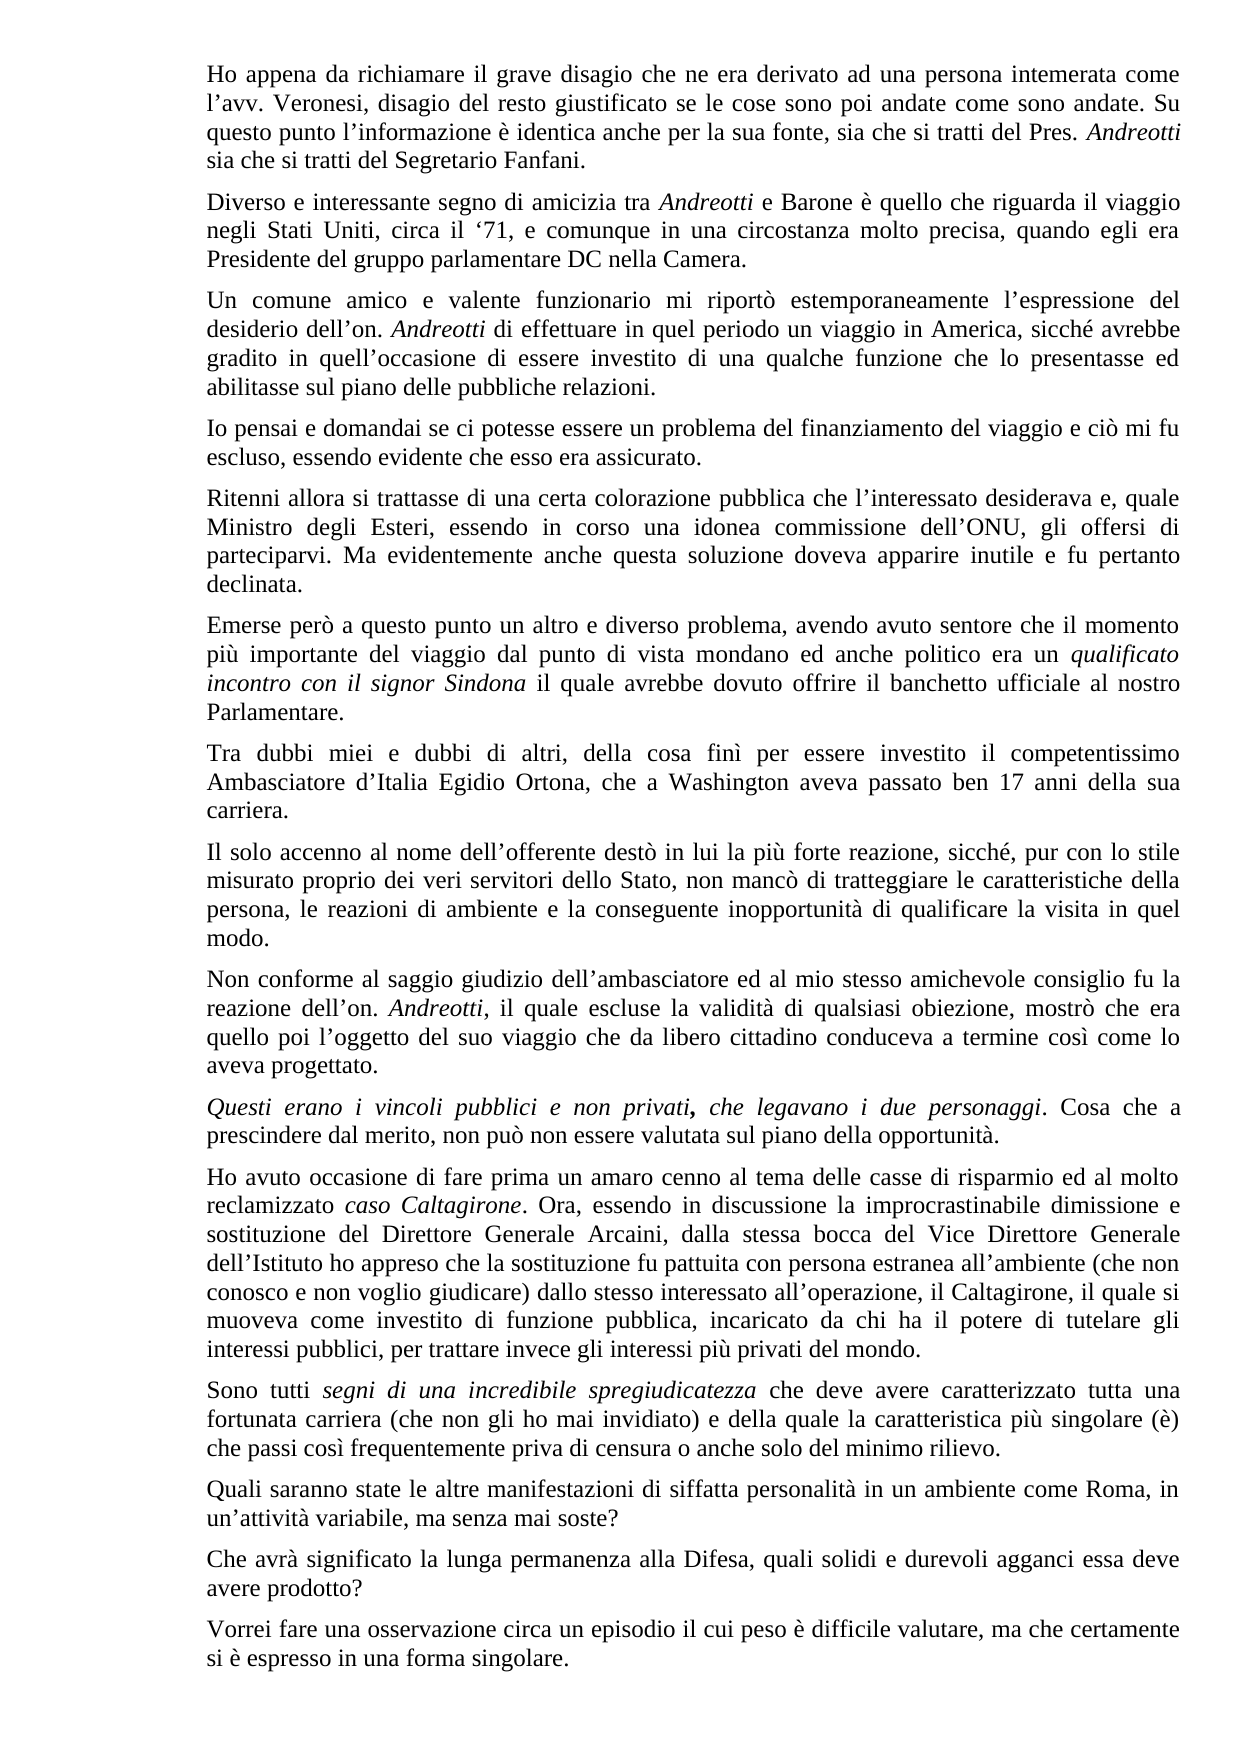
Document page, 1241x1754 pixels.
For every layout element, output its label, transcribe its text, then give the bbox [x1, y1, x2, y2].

text Io pensai e domandai se ci potesse essere un problema del finanziamento del viaggio e ciò mi fu escluso, essendo evidente che esso era assicurato. [206, 413, 1181, 470]
text Emerse però a questo punto un altro e diverso problema, avendo avuto sentore che il momento più importante del viaggio dal punto di vista mondano ed anche politico era un qualificato incontro con il signor Sindona il quale avrebbe dovuto offrire il banchetto ufficiale al nostro Parlamentare. [206, 610, 1181, 725]
text Diverso e interessante segno di amicizia tra Andreotti e Barone è quello che riguarda il viaggio negli Stati Uniti, circa il ‘71, e comunque in una circostanza molto precisa, quando egli era Presidente del gruppo parlamentare DC nella Camera. [206, 187, 1181, 273]
text Non conforme al saggio giudizio dell’ambasciatore ed al mio stesso amichevole consiglio fu la reazione dell’on. Andreotti, il quale escluse la validità di qualsiasi obiezione, mostrò che era quello poi l’oggetto del suo viaggio che da libero cittadino conduceva a termine così come lo aveva progettato. [206, 964, 1181, 1079]
text Ho avuto occasione di fare prima un amaro cenno al tema delle casse di risparmio ed al molto reclamizzato caso Caltagirone. Ora, essendo in discussione la improcrastinabile dimissione e sostituzione del Direttore Generale Arcaini, dalla stessa bocca del Vice Direttore Generale dell’Istituto ho appreso che la sostituzione fu pattuita con persona estranea all’ambiente (che non conosco e non voglio giudicare) dallo stesso interessato all’operazione, il Caltagirone, il quale si muoveva come investito di funzione pubblica, incaricato da chi ha il potere di tutelare gli interessi pubblici, per trattare invece gli interessi più privati del mondo. [206, 1162, 1181, 1363]
text Quali saranno state le altre manifestazioni di siffatta personalità in un ambiente come Roma, in un’attività variabile, ma senza mai soste? [206, 1474, 1181, 1532]
text Sono tutti segni di una incredibile spregiudicatezza che deve avere caratterizzato tutta una fortunata carriera (che non gli ho mai invidiato) e della quale la caratteristica più singolare (è) che passi così frequentemente priva di censura o anche solo del minimo rilievo. [206, 1375, 1181, 1462]
text Ho appena da richiamare il grave disagio che ne era derivato ad una persona intemerata come l’avv. Veronesi, disagio del resto giustificato se le cose sono poi andate come sono andate. Su questo punto l’informazione è identica anche per la sua fonte, sia che si tratti del Pres. Andreotti sia che si tratti del Segretario Fanfani. [206, 59, 1181, 174]
text Questi erano i vincoli pubblici e non privati, che legavano i due personaggi. Cosa che a prescindere dal merito, non può non essere valutata sul piano della opportunità. [206, 1092, 1181, 1149]
text Un comune amico e valente funzionario mi riportò estemporaneamente l’espressione del desiderio dell’on. Andreotti di effettuare in quel periodo un viaggio in America, sicché avrebbe gradito in quell’occasione di essere investito di una qualche funzione che lo presentasse ed abilitasse sul piano delle pubbliche relazioni. [206, 285, 1181, 400]
text Il solo accenno al nome dell’offerente destò in lui la più forte reazione, sicché, pur con lo stile misurato proprio dei veri servitori dello Stato, non mancò di tratteggiare le caratteristiche della persona, le reazioni di ambiente e la conseguente inopportunità di qualificare la visita in quel modo. [206, 837, 1181, 952]
text Vorrei fare una osservazione circa un episodio il cui peso è difficile valutare, ma che certamente si è espresso in una forma singolare. [206, 1614, 1181, 1672]
text Ritenni allora si trattasse di una certa colorazione pubblica che l’interessato desiderava e, quale Ministro degli Esteri, essendo in corso una idonea commissione dell’ONU, gli offersi di parteciparvi. Ma evidentemente anche questa soluzione doveva apparire inutile e fu pertanto declinata. [206, 483, 1181, 598]
text Tra dubbi miei e dubbi di altri, della cosa finì per essere investito il competentissimo Ambasciatore d’Italia Egidio Ortona, che a Washington aveva passato ben 17 anni della sua carriera. [206, 738, 1181, 824]
text Che avrà significato la lunga permanenza alla Difesa, quali solidi e durevoli agganci essa deve avere prodotto? [206, 1544, 1181, 1602]
